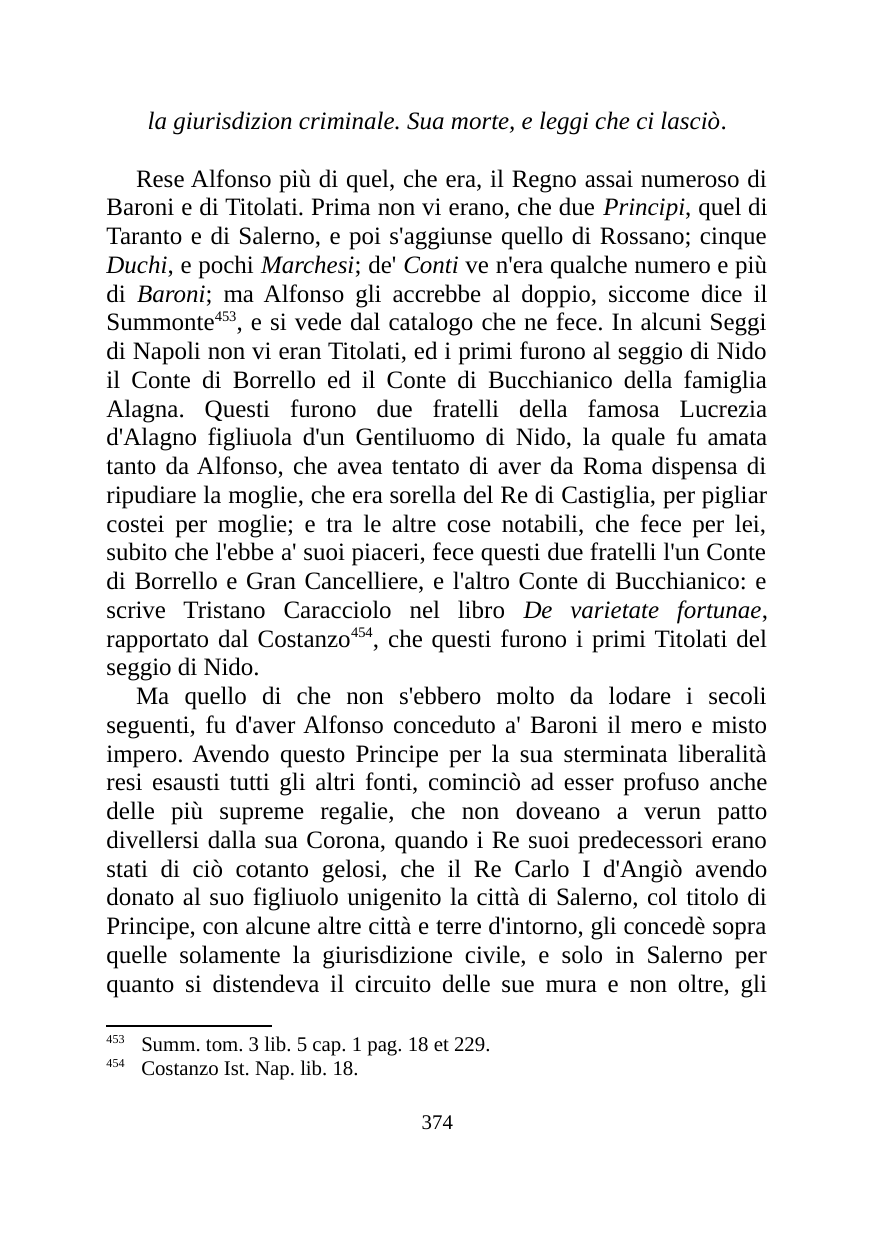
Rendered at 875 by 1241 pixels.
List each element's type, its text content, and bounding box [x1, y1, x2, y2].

text Ma quello di che non s'ebbero molto da lodare i secoli seguenti, fu d'aver Alfonso conceduto a' Baroni il mero e misto impero. Avendo questo Principe per la sua sterminata liberalità resi esausti tutti gli altri fonti, cominciò ad esser profuso anche delle più supreme regalie, che non doveano a verun patto divellersi dalla sua Corona, quando i Re suoi predecessori erano stati di ciò cotanto gelosi, che il Re Carlo I d'Angiò avendo donato al suo figliuolo unigenito la città di Salerno, col titolo di Principe, con alcune altre città e terre d'intorno, gli concedè sopra quelle solamente la giurisdizione civile, e solo in Salerno per quanto si distendeva il circuito delle sue mura e non oltre, gli [106, 681, 768, 997]
text Costanzo Ist. Nap. lib. 18. [106, 1056, 768, 1080]
text Summ. tom. 3 lib. 5 cap. 1 pag. 18 et 229. [106, 1032, 768, 1056]
text la giurisdizion criminale. Sua morte, e leggi che ci lasciò. [106, 106, 768, 135]
text Rese Alfonso più di quel, che era, il Regno assai numeroso di Baroni e di Titolati. Prima non vi erano, che due Principi, quel di Taranto e di Salerno, e poi s'aggiunse quello di Rossano; cinque Duchi, e pochi Marchesi; de' Conti ve n'era qualche numero e più di Baroni; ma Alfonso gli accrebbe al doppio, siccome dice il Summonte, e si vede dal catalogo che ne fece. In alcuni Seggi di Napoli non vi eran Titolati, ed i primi furono al seggio di Nido il Conte di Borrello ed il Conte di Bucchianico della famiglia Alagna. Questi furono due fratelli della famosa Lucrezia d'Alagno figliuola d'un Gentiluomo di Nido, la quale fu amata tanto da Alfonso, che avea tentato di aver da Roma dispensa di ripudiare la moglie, che era sorella del Re di Castiglia, per pigliar costei per moglie; e tra le altre cose notabili, che fece per lei, subito che l'ebbe a' suoi piaceri, fece questi due fratelli l'un Conte di Borrello e Gran Cancelliere, e l'altro Conte di Bucchianico: e scrive Tristano Caracciolo nel libro De varietate fortunae, rapportato dal Costanzo, che questi furono i primi Titolati del seggio di Nido. [106, 164, 768, 681]
